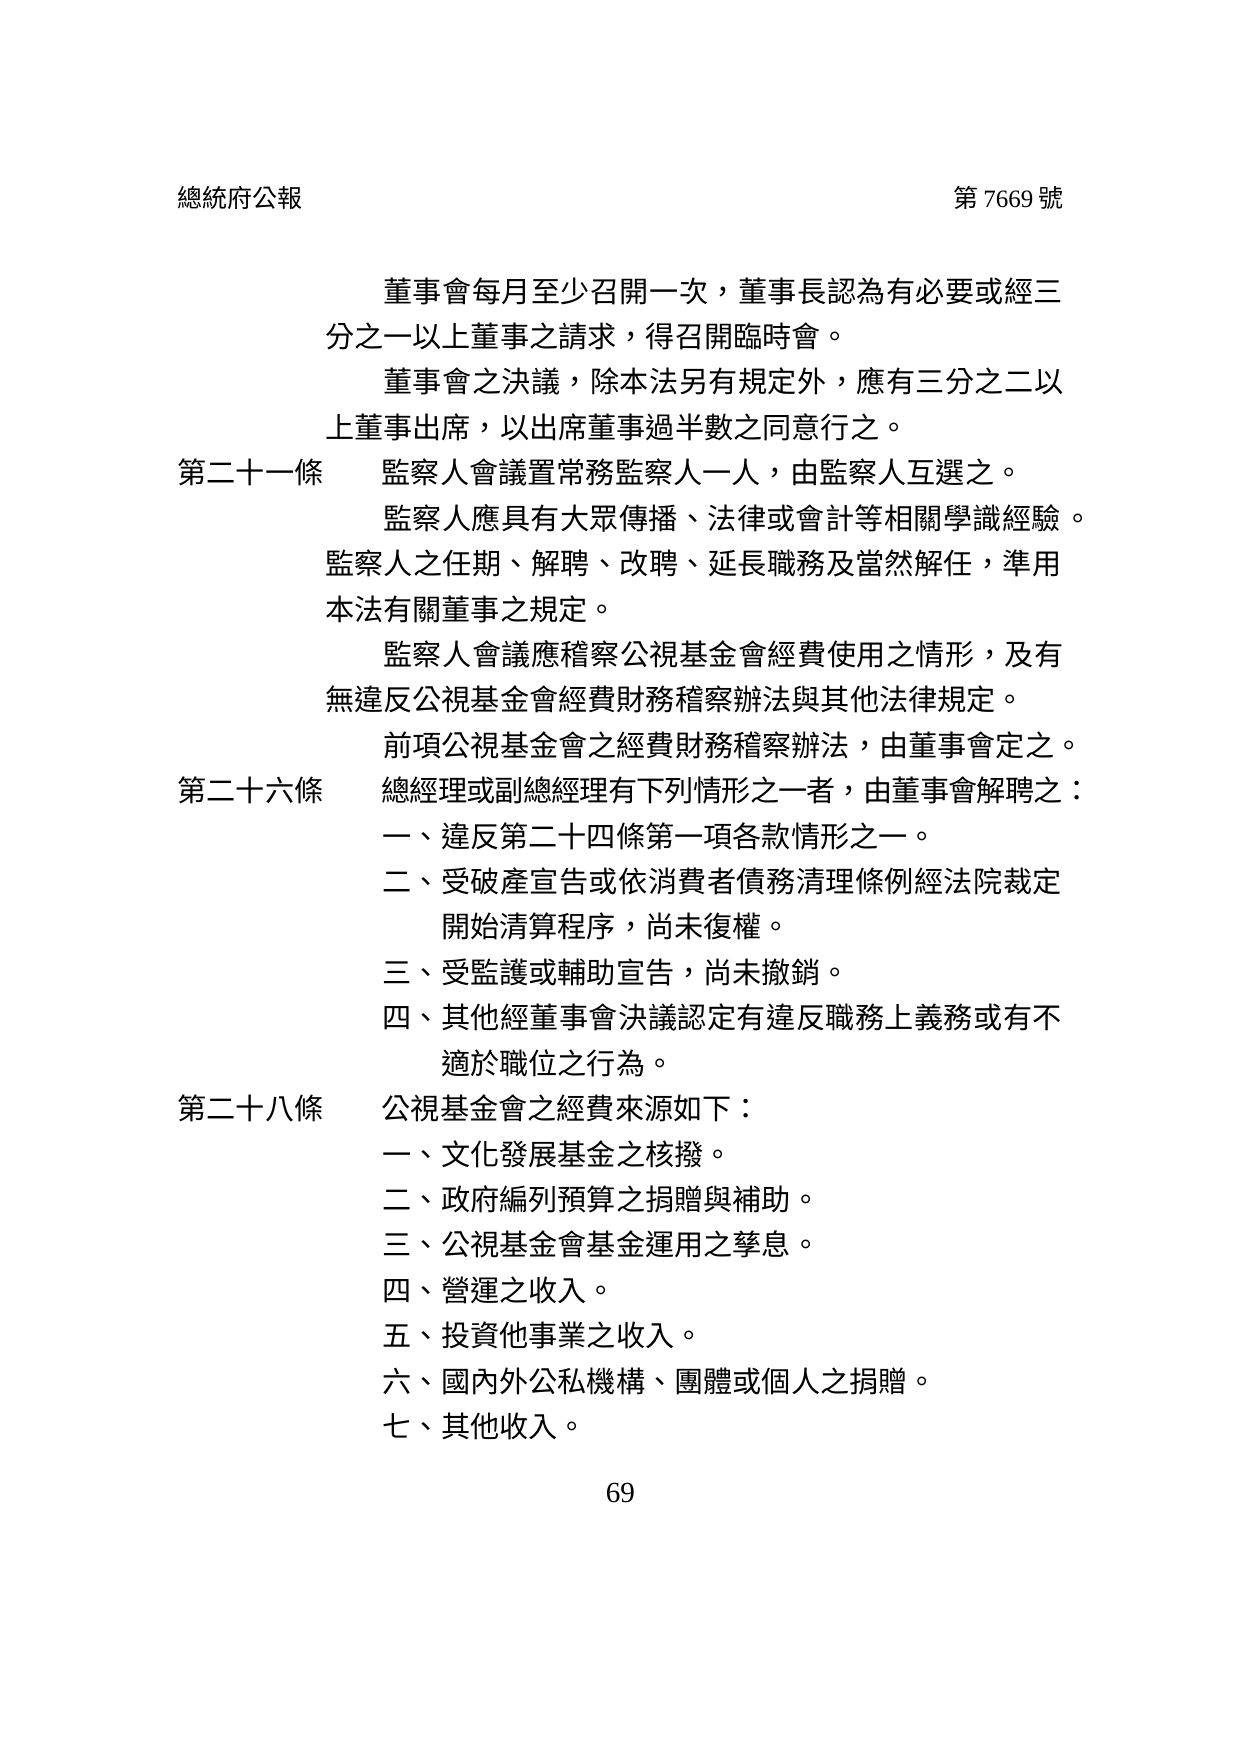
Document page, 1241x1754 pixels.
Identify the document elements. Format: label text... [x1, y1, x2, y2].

text 六、 國內外公私機構、團體或個人之捐贈。 [382, 1356, 1063, 1401]
text 五、 投資他事業之收入。 [382, 1310, 1063, 1356]
text 董事會之決議，除本法另有規定外，應有三分之二以上董事出席，以出席董事過半數之同意行之。 [325, 357, 1063, 447]
text 七、 其他收入。 [382, 1401, 1063, 1447]
text 二、 受破產宣告或依消費者債務清理條例經法院裁定開始清算程序，尚未復權。 [382, 856, 1063, 947]
text 監察人會議應稽察公視基金會經費使用之情形，及有無違反公視基金會經費財務稽察辦法與其他法律規定。 [325, 629, 1063, 720]
text 前項公視基金會之經費財務稽察辦法，由董事會定之。 [325, 720, 1063, 765]
text 一、 文化發展基金之核撥。 [382, 1129, 1063, 1174]
text 三、 受監護或輔助宣告，尚未撤銷。 [382, 947, 1063, 992]
text 四、 其他經董事會決議認定有違反職務上義務或有不適於職位之行為。 [382, 992, 1063, 1083]
text 三、 公視基金會基金運用之孳息。 [382, 1219, 1063, 1265]
text 董事會每月至少召開一次，董事長認為有必要或經三分之一以上董事之請求，得召開臨時會。 [325, 266, 1063, 357]
text 第二十八條 公視基金會之經費來源如下： [177, 1083, 1063, 1129]
text 一、 違反第二十四條第一項各款情形之一。 [382, 811, 1063, 856]
text 第二十一條 監察人會議置常務監察人一人，由監察人互選之。 [177, 447, 1063, 493]
text 監察人應具有大眾傳播、法律或會計等相關學識經驗。監察人之任期、解聘、改聘、延長職務及當然解任，準用本法有關董事之規定。 [325, 493, 1063, 629]
text 第二十六條 總經理或副總經理有下列情形之一者，由董事會解聘之： [177, 765, 1063, 811]
text 四、 營運之收入。 [382, 1265, 1063, 1310]
text 二、 政府編列預算之捐贈與補助。 [382, 1174, 1063, 1219]
